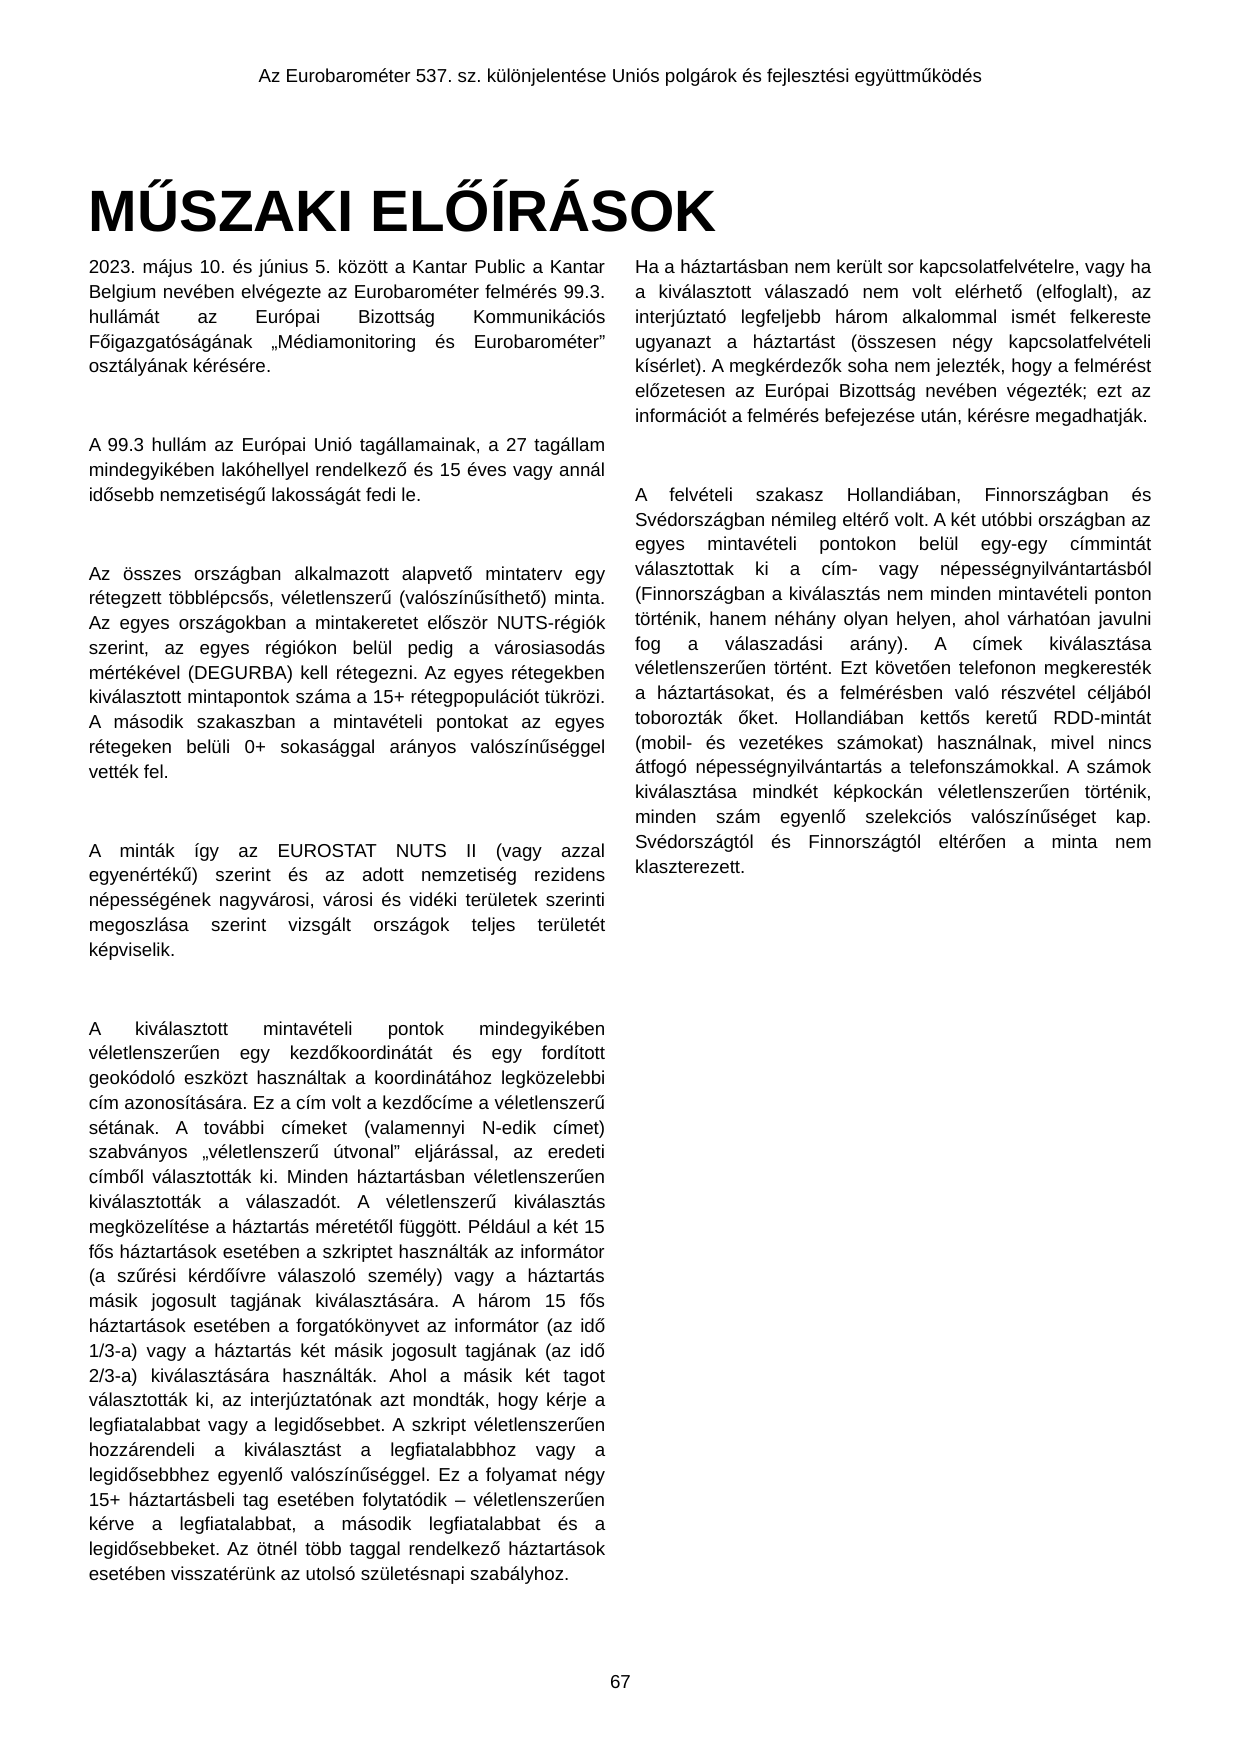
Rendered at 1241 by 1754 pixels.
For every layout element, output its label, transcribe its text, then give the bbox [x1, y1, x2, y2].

text A 99.3 hullám az Európai Unió tagállamainak, a 27 tagállam mindegyikében lakóhellyel rendelkező és 15 éves vagy annál idősebb nemzetiségű lakosságát fedi le. [88, 434, 605, 505]
text A minták így az EUROSTAT NUTS II (vagy azzal egyenértékű) szerint és az adott nemzetiség rezidens népességének nagyvárosi, városi és vidéki területek szerinti megoszlása szerint vizsgált országok teljes területét képviselik. [88, 839, 605, 960]
text 2023. május 10. és június 5. között a Kantar Public a Kantar Belgium nevében elvégezte az Eurobarométer felmérés 99.3. hullámát az Európai Bizottság Kommunikációs Főigazgatóságának „Médiamonitoring és Eurobarométer” osztályának kérésére. [88, 256, 605, 377]
text A felvételi szakasz Hollandiában, Finnországban és Svédországban némileg eltérő volt. A két utóbbi országban az egyes mintavételi pontokon belül egy-egy címmintát választottak ki a cím- vagy népességnyilvántartásból (Finnországban a kiválasztás nem minden mintavételi ponton történik, hanem néhány olyan helyen, ahol várhatóan javulni fog a válaszadási arány). A címek kiválasztása véletlenszerűen történt. Ezt követően telefonon megkeresték a háztartásokat, és a felmérésben való részvétel céljából toborozták őket. Hollandiában kettős keretű RDD-mintát (mobil- és vezetékes számokat) használnak, mivel nincs átfogó népességnyilvántartás a telefonszámokkal. A számok kiválasztása mindkét képkockán véletlenszerűen történik, minden szám egyenlő szelekciós valószínűséget kap. Svédországtól és Finnországtól eltérően a minta nem klaszterezett. [635, 483, 1152, 877]
text Az összes országban alkalmazott alapvető mintaterv egy rétegzett többlépcsős, véletlenszerű (valószínűsíthető) minta. Az egyes országokban a mintakeretet először NUTS-régiók szerint, az egyes régiókon belül pedig a városiasodás mértékével (DEGURBA) kell rétegezni. Az egyes rétegekben kiválasztott mintapontok száma a 15+ rétegpopulációt tükrözi. A második szakaszban a mintavételi pontokat az egyes rétegeken belüli 0+ sokasággal arányos valószínűséggel vették fel. [88, 562, 605, 782]
text Ha a háztartásban nem került sor kapcsolatfelvételre, vagy ha a kiválasztott válaszadó nem volt elérhető (elfoglalt), az interjúztató legfeljebb három alkalommal ismét felkereste ugyanazt a háztartást (összesen négy kapcsolatfelvételi kísérlet). A megkérdezők soha nem jelezték, hogy a felmérést előzetesen az Európai Bizottság nevében végezték; ezt az információt a felmérés befejezése után, kérésre megadhatják. [635, 256, 1152, 426]
text A kiválasztott mintavételi pontok mindegyikében véletlenszerűen egy kezdőkoordinátát és egy fordított geokódoló eszközt használtak a koordinátához legközelebbi cím azonosítására. Ez a cím volt a kezdőcíme a véletlenszerű sétának. A további címeket (valamennyi N-edik címet) szabványos „véletlenszerű útvonal” eljárással, az eredeti címből választották ki. Minden háztartásban véletlenszerűen kiválasztották a válaszadót. A véletlenszerű kiválasztás megközelítése a háztartás méretétől függött. Például a két 15 fős háztartások esetében a szkriptet használták az informátor (a szűrési kérdőívre válaszoló személy) vagy a háztartás másik jogosult tagjának kiválasztására. A három 15 fős háztartások esetében a forgatókönyvet az informátor (az idő 1/3-a) vagy a háztartás két másik jogosult tagjának (az idő 2/3-a) kiválasztására használták. Ahol a másik két tagot választották ki, az interjúztatónak azt mondták, hogy kérje a legfiatalabbat vagy a legidősebbet. A szkript véletlenszerűen hozzárendeli a kiválasztást a legfiatalabbhoz vagy a legidősebbhez egyenlő valószínűséggel. Ez a folyamat négy 15+ háztartásbeli tag esetében folytatódik – véletlenszerűen kérve a legfiatalabbat, a második legfiatalabbat és a legidősebbeket. Az ötnél több taggal rendelkező háztartások esetében visszatérünk az utolsó születésnapi szabályhoz. [88, 1017, 605, 1584]
subtitle MŰSZAKI ELŐÍRÁSOK [88, 176, 1152, 243]
